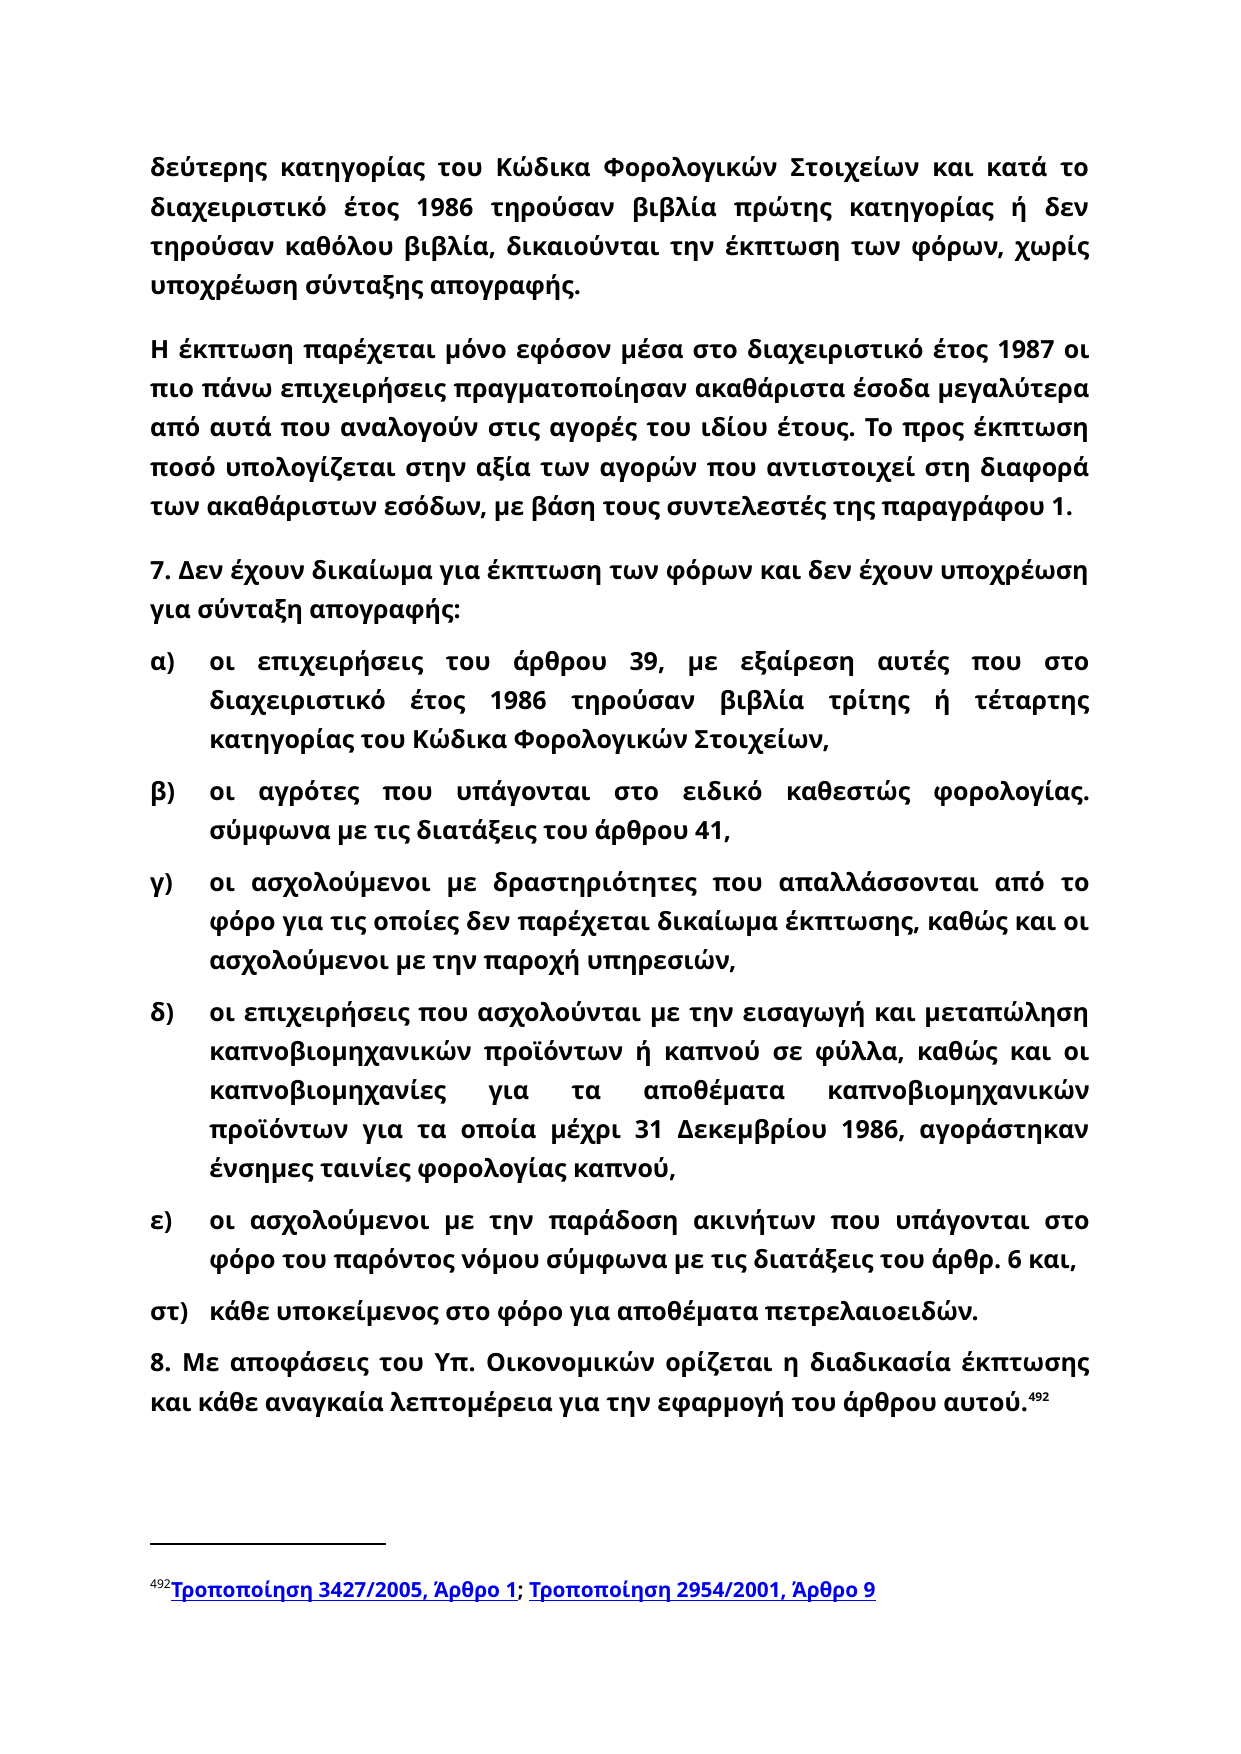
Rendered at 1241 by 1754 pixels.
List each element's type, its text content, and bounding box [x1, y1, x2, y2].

list α) οι επιχειρήσεις του άρθρου 39, με εξαίρεση αυτές που στο διαχειριστικό έτος 1986 τηρούσαν βιβλία τρίτης ή τέταρτης κατηγορίας του Κώδικα Φορολογικών Στοιχείων, [150, 643, 1090, 756]
list δ) οι επιχειρήσεις που ασχολούνται με την εισαγωγή και μεταπώληση καπνοβιομηχανικών προϊόντων ή καπνού σε φύλλα, καθώς και οι καπνοβιομηχανίες για τα αποθέματα καπνοβιομηχανικών προϊόντων για τα οποία μέχρι 31 Δεκεμβρίου 1986, αγοράστηκαν ένσημες ταινίες φορολογίας καπνού, [150, 994, 1090, 1185]
text δεύτερης κατηγορίας του Κώδικα Φορολογικών Στοιχείων και κατά το διαχειριστικό έτος 1986 τηρούσαν βιβλία πρώτης κατηγορίας ή δεν τηρούσαν καθόλου βιβλία, δικαιούνται την έκπτωση των φόρων, χωρίς υποχρέωση σύνταξης απογραφής. [150, 150, 1090, 302]
list στ) κάθε υποκείμενος στο φόρο για αποθέματα πετρελαιοειδών. [150, 1293, 1090, 1327]
text 7. Δεν έχουν δικαίωμα για έκπτωση των φόρων και δεν έχουν υποχρέωση για σύνταξη απογραφής: [150, 552, 1090, 626]
text Τροποποίηση 3427/2005, Άρθρο 1; Τροποποίηση 2954/2001, Άρθρο 9 [150, 1576, 1090, 1604]
list γ) οι ασχολούμενοι με δραστηριότητες που απαλλάσσονται από το φόρο για τις οποίες δεν παρέχεται δικαίωμα έκπτωσης, καθώς και οι ασχολούμενοι με την παροχή υπηρεσιών, [150, 864, 1090, 977]
list ε) οι ασχολούμενοι με την παράδοση ακινήτων που υπάγονται στο φόρο του παρόντος νόμου σύμφωνα με τις διατάξεις του άρθρ. 6 και, [150, 1202, 1090, 1276]
text 8. Με αποφάσεις του Υπ. Οικονομικών ορίζεται η διαδικασία έκπτωσης και κάθε αναγκαία λεπτομέρεια για την εφαρμογή του άρθρου αυτού. [150, 1345, 1090, 1418]
text Η έκπτωση παρέχεται μόνο εφόσον μέσα στο διαχειριστικό έτος 1987 οι πιο πάνω επιχειρήσεις πραγματοποίησαν ακαθάριστα έσοδα μεγαλύτερα από αυτά που αναλογούν στις αγορές του ιδίου έτους. Το προς έκπτωση ποσό υπολογίζεται στην αξία των αγορών που αντιστοιχεί στη διαφορά των ακαθάριστων εσόδων, με βάση τους συντελεστές της παραγράφου 1. [150, 332, 1090, 522]
list β) οι αγρότες που υπάγονται στο ειδικό καθεστώς φορολογίας. σύμφωνα με τις διατάξεις του άρθρου 41, [150, 773, 1090, 847]
